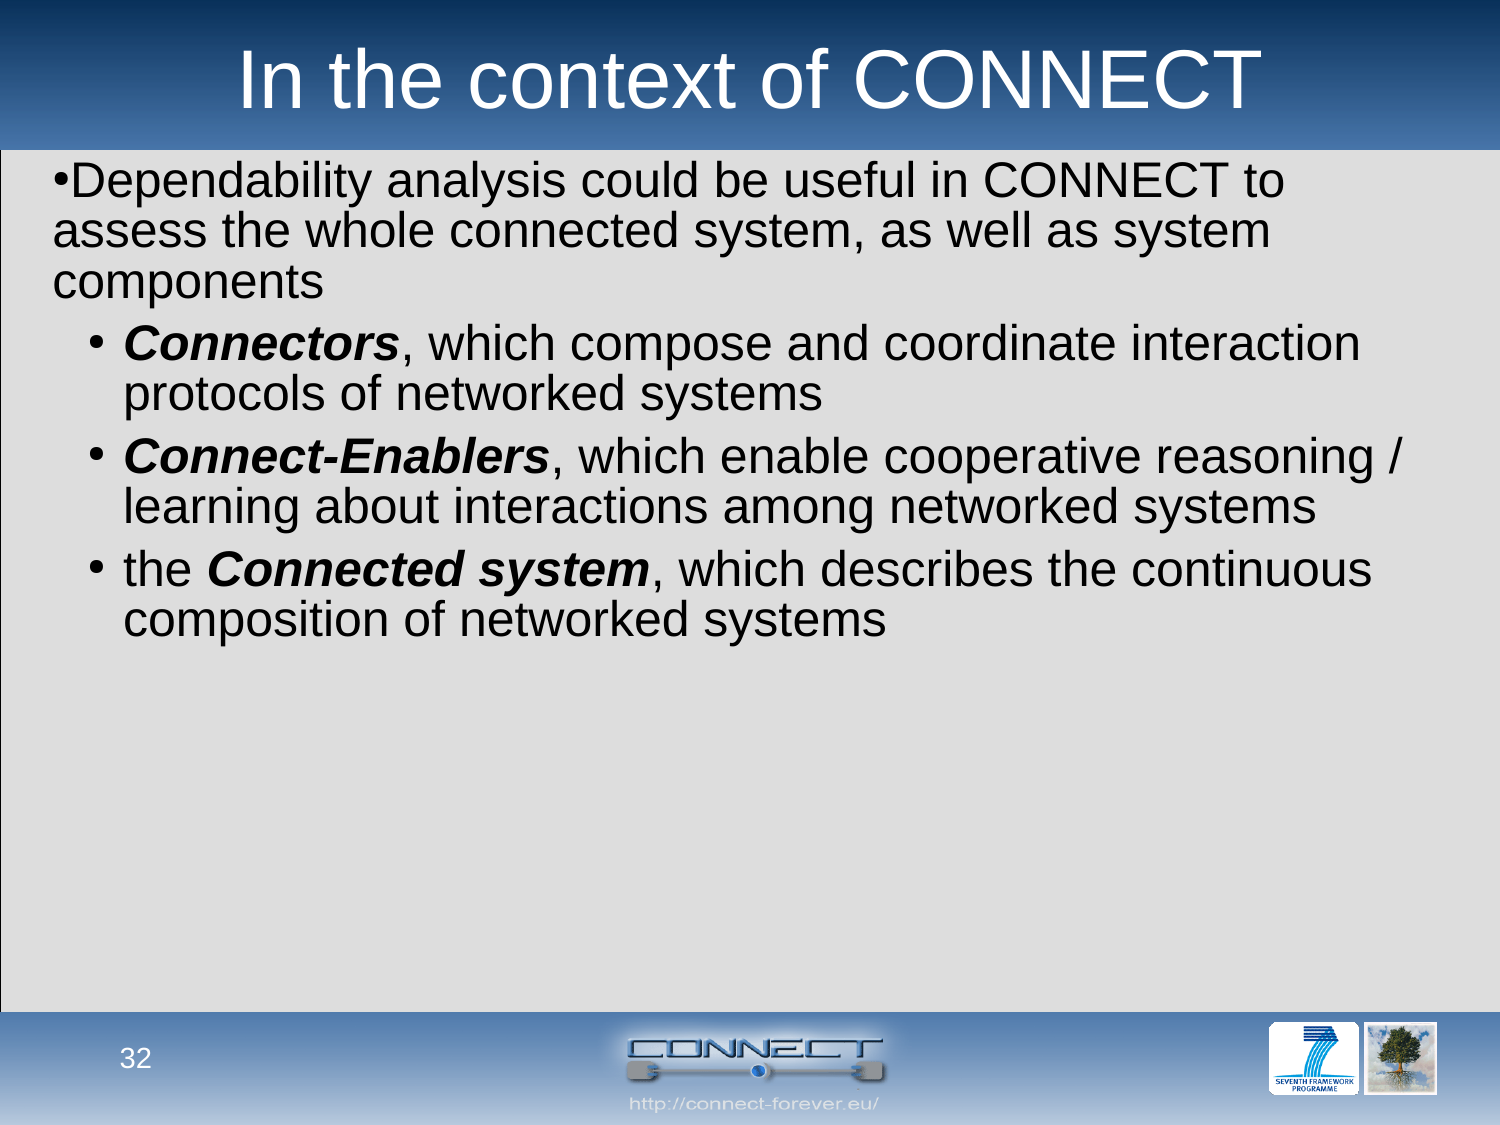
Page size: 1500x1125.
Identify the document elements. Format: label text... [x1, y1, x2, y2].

text_box Dependability analysis could be useful in CONNECT to assess the whole connected system, as well as system components Connectors, which compose and coordinate interaction protocols of networked systems Connect-Enablers, which enable cooperative reasoning / learning about interactions among networked systems the Connected system, which describes the continuous composition of networked systems [37, 149, 1463, 893]
picture [0, 1012, 1500, 1125]
title In the context of CONNECT [0, 1, 1500, 158]
